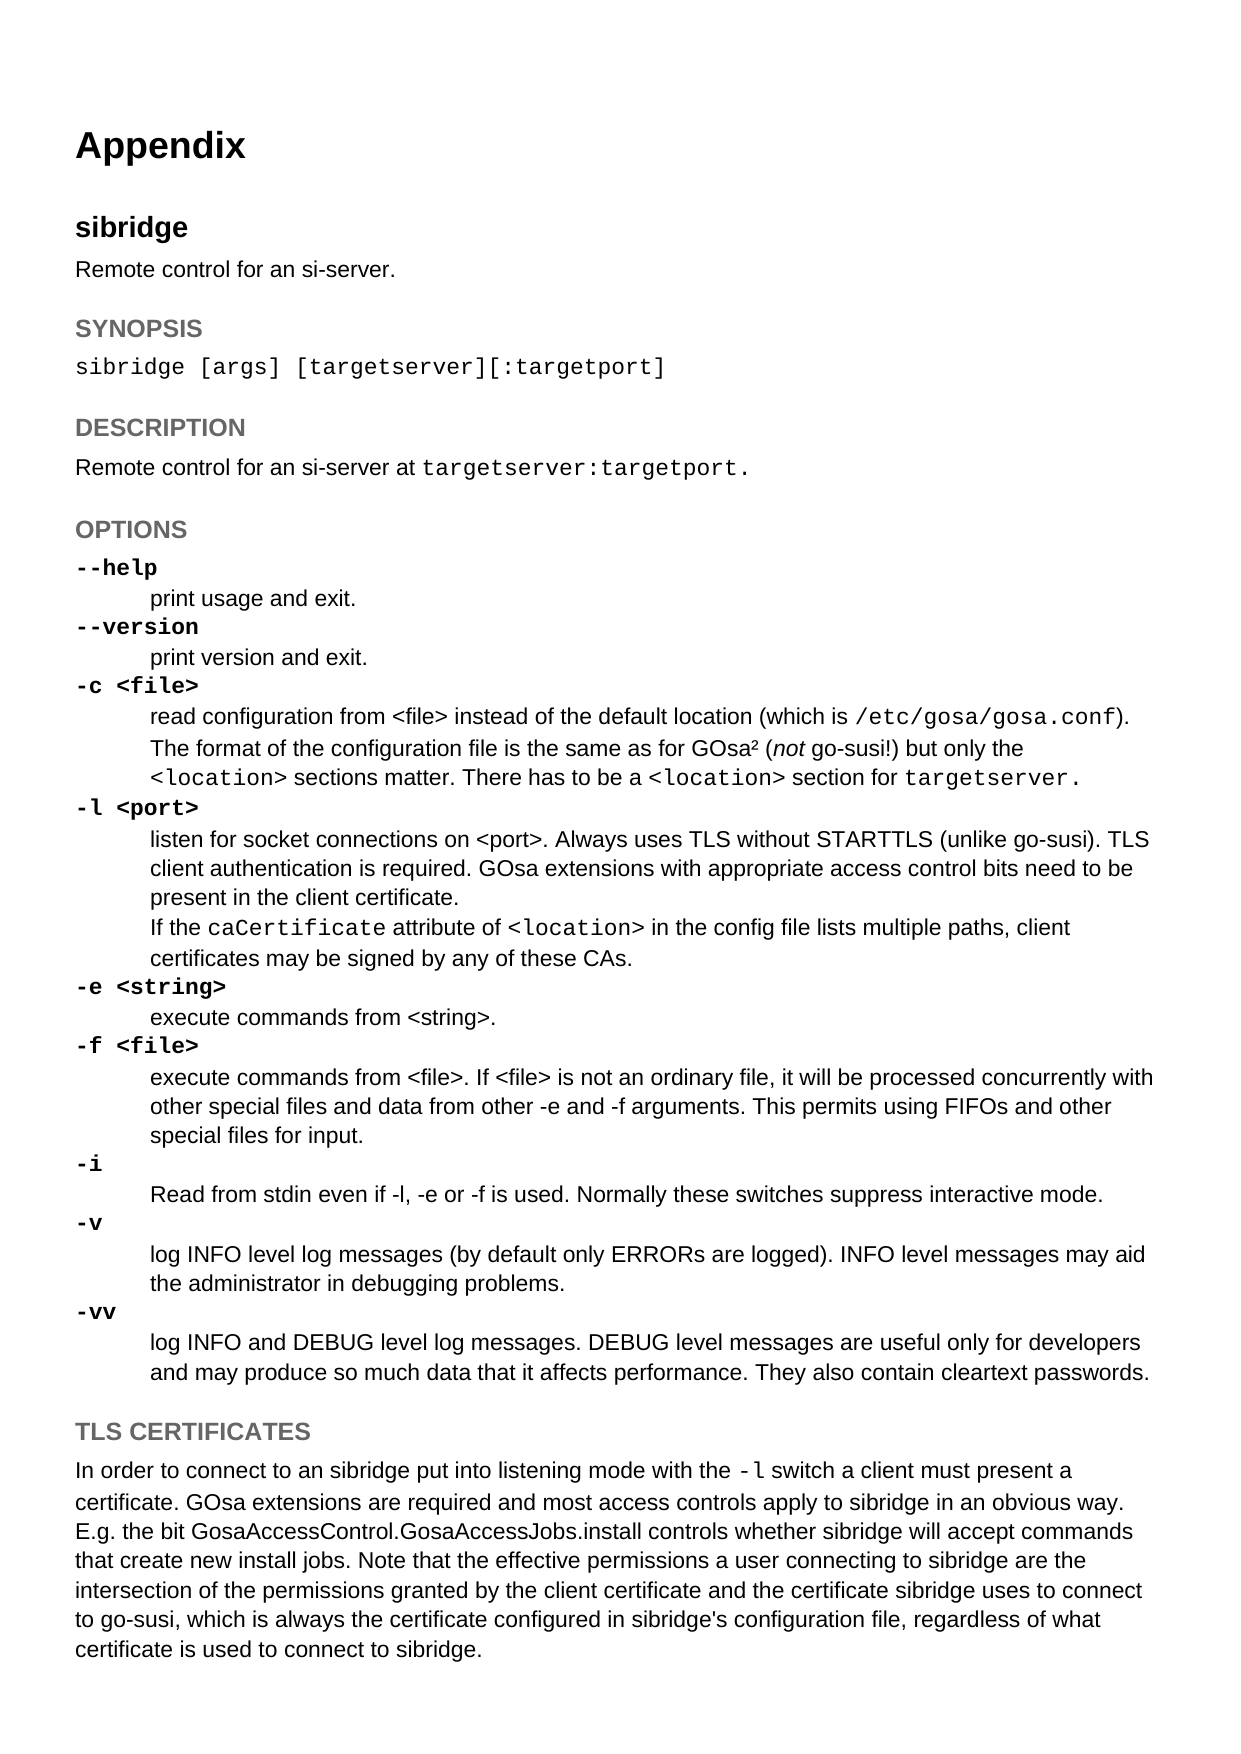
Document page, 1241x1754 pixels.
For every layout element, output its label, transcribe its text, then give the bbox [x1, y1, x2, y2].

subtitle OPTIONS [75, 516, 1165, 543]
text print usage and exit. [150, 586, 1165, 611]
text -vv [75, 1300, 1165, 1326]
text sibridge [args] [targetserver][:targetport] [75, 355, 1165, 381]
subtitle sibridge [75, 211, 1165, 243]
text print version and exit. [150, 645, 1165, 671]
text -i [75, 1152, 1165, 1178]
text log INFO and DEBUG level log messages. DEBUG level messages are useful only for developers and may produce so much data that it affects performance. They also contain cleartext passwords. [150, 1330, 1165, 1385]
text Remote control for an si-server at targetserver:targetport. [75, 455, 1165, 482]
subtitle Appendix [75, 125, 1165, 167]
text -f <file> [75, 1034, 1165, 1060]
text --help [75, 556, 1165, 582]
text In order to connect to an sibridge put into listening mode with the -l switch a client must present a certificate. GOsa extensions are required and most access controls apply to sibridge in an obvious way. E.g. the bit GosaAccessControl.GosaAccessJobs.install controls whether sibridge will accept commands that create new install jobs. Note that the effective permissions a user connecting to sibridge are the intersection of the permissions granted by the client certificate and the certificate sibridge uses to connect to go-susi, which is always the certificate configured in sibridge's configuration file, regardless of what certificate is used to connect to sibridge. [75, 1458, 1165, 1662]
text Remote control for an si-server. [75, 256, 1165, 282]
text -v [75, 1211, 1165, 1237]
text execute commands from <string>. [150, 1005, 1165, 1031]
subtitle TLS CERTIFICATES [75, 1418, 1165, 1446]
text read configuration from <file> instead of the default location (which is /etc/gosa/gosa.conf). The format of the configuration file is the same as for GOsa² (not go-susi!) but only the <location> sections matter. There has to be a <location> section for targetserver. [150, 704, 1165, 792]
text -l <port> [75, 797, 1165, 822]
text --version [75, 615, 1165, 641]
text log INFO level log messages (by default only ERRORs are logged). INFO level messages may aid the administrator in debugging problems. [150, 1241, 1165, 1296]
subtitle SYNOPSIS [75, 315, 1165, 343]
text execute commands from <file>. If <file> is not an ordinary file, it will be processed concurrently with other special files and data from other -e and -f arguments. This permits using FIFOs and other special files for input. [150, 1064, 1165, 1148]
subtitle DESCRIPTION [75, 414, 1165, 442]
text Read from stdin even if -l, -e or -f is used. Normally these switches suppress interactive mode. [150, 1182, 1165, 1208]
text -e <string> [75, 975, 1165, 1001]
text If the caCertificate attribute of <location> in the config file lists multiple paths, client certificates may be signed by any of these CAs. [150, 914, 1165, 971]
text -c <file> [75, 674, 1165, 700]
text listen for socket connections on <port>. Always uses TLS without STARTTLS (unlike go-susi). TLS client authentication is required. GOsa extensions with appropriate access control bits need to be present in the client certificate. [150, 826, 1165, 911]
